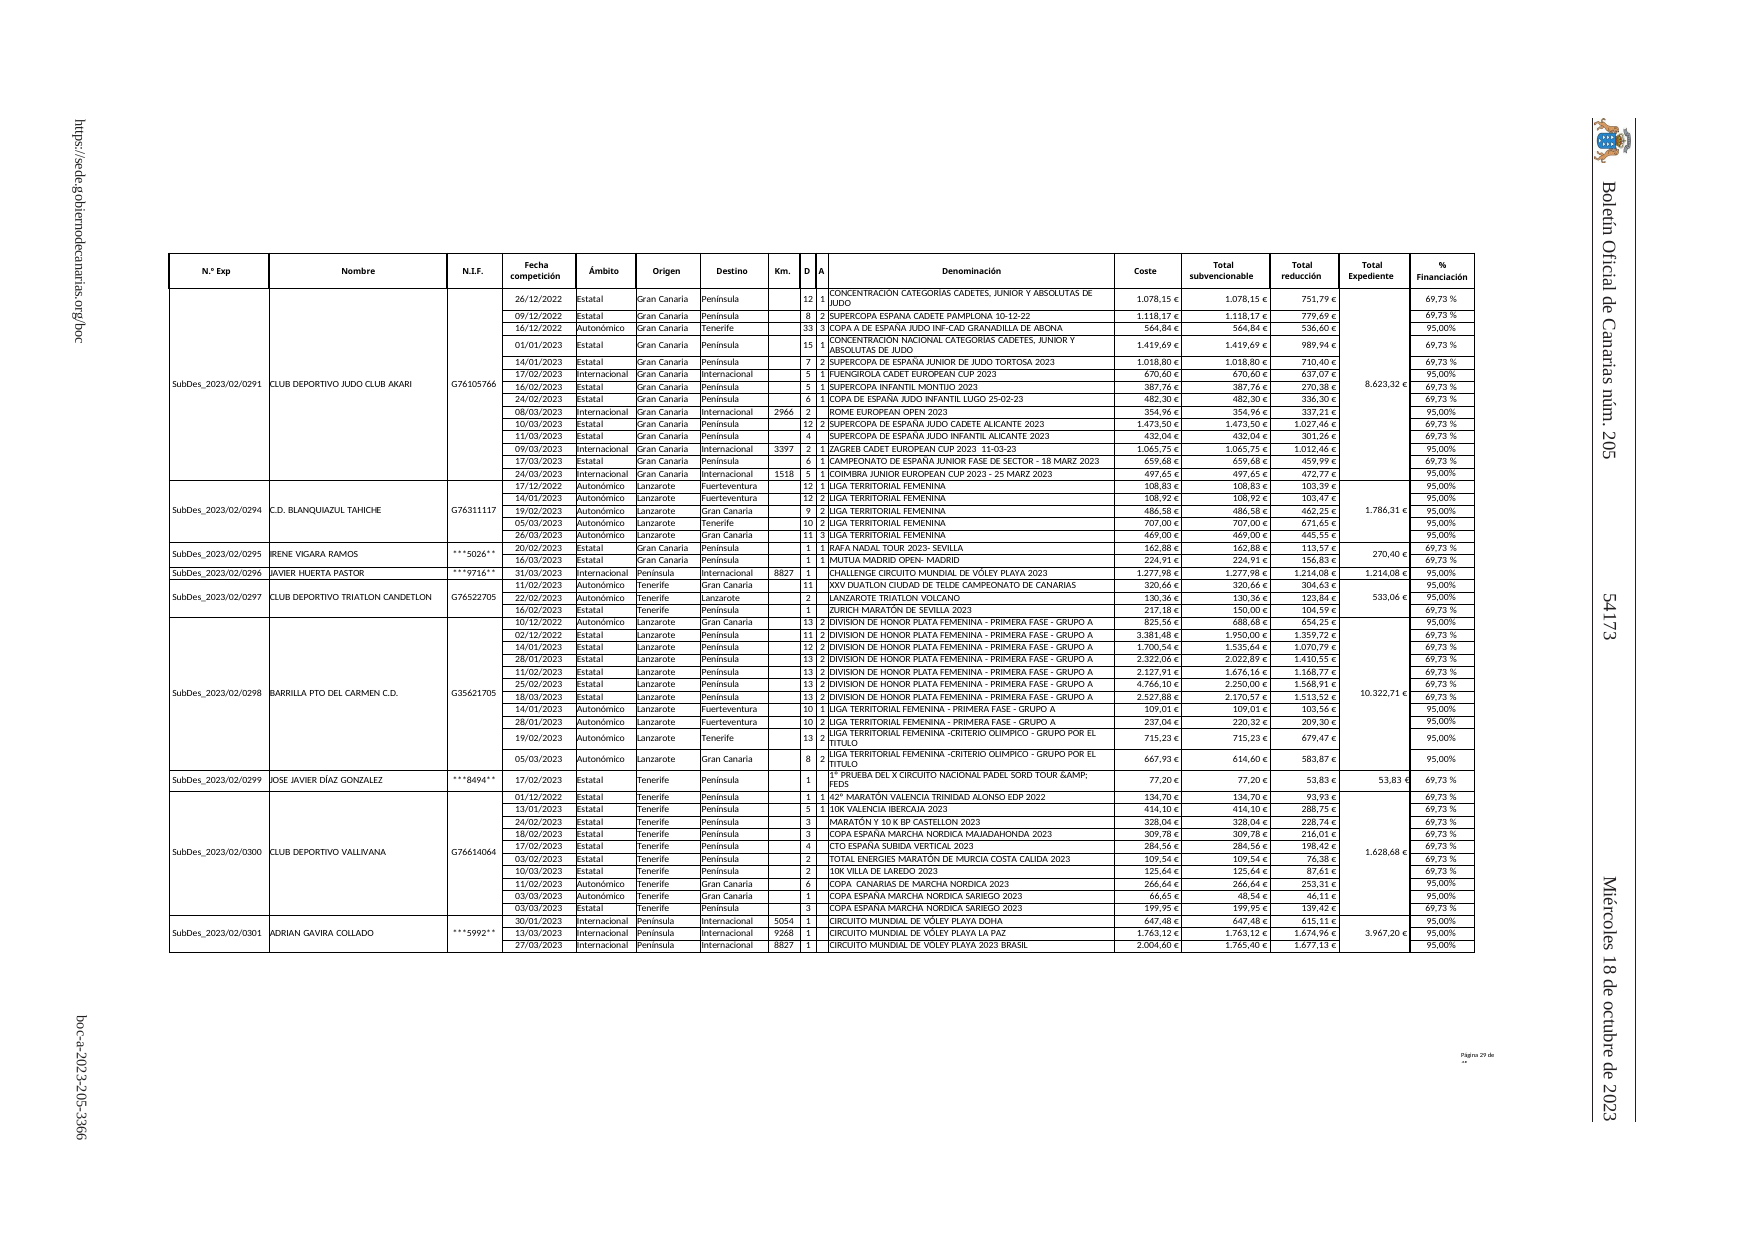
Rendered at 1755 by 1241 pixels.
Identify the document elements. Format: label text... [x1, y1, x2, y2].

table_cell 751,79 € [1271, 289, 1339, 310]
table_cell 9268 [769, 928, 800, 939]
table_cell Autonómico [577, 717, 636, 728]
table_cell 2 [801, 407, 816, 418]
table_cell Península [637, 928, 700, 939]
table_cell [769, 481, 800, 492]
table_cell Internacional [577, 370, 636, 381]
table_cell 14/01/2023 [503, 494, 576, 505]
table_cell 13 [801, 729, 816, 749]
table_cell Autonómico [577, 531, 636, 542]
table_cell Internacional [577, 916, 636, 927]
table_cell Estatal [577, 543, 636, 554]
table_cell [769, 750, 800, 770]
table_cell 2.527,88 € [1115, 692, 1181, 703]
table_cell LIGA TERRITORIAL FEMENINA [829, 518, 1114, 529]
table_cell LIGA TERRITORIAL FEMENINA -CRITERIO OLIMPICO - GRUPO POR EL TITULO [829, 750, 1114, 770]
table_cell 3397 [769, 444, 800, 455]
table_cell 95,00% [1411, 469, 1474, 480]
table_cell [769, 289, 800, 310]
table_cell [817, 904, 828, 915]
table_cell 5 [801, 469, 816, 480]
table_header N.I.F. [448, 254, 502, 288]
table_cell 69,73 % [1411, 357, 1474, 368]
table_cell 1 [817, 336, 828, 356]
table_cell 779,69 € [1271, 311, 1339, 322]
table_cell 3 [817, 531, 828, 542]
table_cell [769, 605, 800, 616]
table_cell 482,30 € [1115, 394, 1181, 406]
table_cell 95,00% [1411, 518, 1474, 529]
table_cell 1.410,55 € [1271, 655, 1339, 666]
table_cell Lanzarote [637, 704, 700, 716]
table_cell CIRCUITO MUNDIAL DE VÓLEY PLAYA LA PAZ [829, 928, 1114, 939]
table_cell RAFA NADAL TOUR 2023- SEVILLA [829, 543, 1114, 554]
table_cell [817, 771, 828, 791]
table_cell 95,00% [1411, 891, 1474, 902]
table_cell Internacional [577, 469, 636, 480]
table_cell 2.322,06 € [1115, 655, 1181, 666]
table_cell C.D. BLANQUIAZUL TAHICHE [270, 481, 447, 542]
table_cell SubDes_2023/02/0300 [170, 792, 269, 915]
table_cell 16/02/2023 [503, 605, 576, 616]
table_cell 95,00% [1411, 568, 1474, 579]
table_cell 220,32 € [1182, 717, 1270, 728]
table_cell 22/02/2023 [503, 593, 576, 604]
table_cell 113,57 € [1271, 543, 1339, 554]
table_cell Península [701, 456, 768, 468]
table_cell 1 [817, 543, 828, 554]
table_cell BARRILLA PTO DEL CARMEN C.D. [270, 618, 447, 770]
table_cell 09/12/2022 [503, 311, 576, 322]
table_cell [769, 311, 800, 322]
table_cell [769, 771, 800, 791]
table_cell 564,84 € [1115, 323, 1181, 334]
table_cell CONCENTRACIÓN NACIONAL CATEGORÍAS CADETES, JUNIOR Y ABSOLUTAS DE JUDO [829, 336, 1114, 356]
table_cell 2 [817, 494, 828, 505]
table_cell SubDes_2023/02/0299 [170, 771, 269, 791]
table_cell Estatal [577, 667, 636, 678]
table_cell 12 [801, 642, 816, 653]
table_cell Fuerteventura [701, 481, 768, 492]
table_cell [817, 866, 828, 878]
table_cell 1 [801, 928, 816, 939]
table_cell SUPERCOPA DE ESPAÑA JUDO CADETE ALICANTE 2023 [829, 419, 1114, 430]
table_cell 1.027,46 € [1271, 419, 1339, 430]
table_cell 1.700,54 € [1115, 642, 1181, 653]
table_cell G76105766 [448, 289, 502, 480]
table_cell 1.118,17 € [1115, 311, 1181, 322]
table_cell Internacional [701, 568, 768, 579]
table_cell Lanzarote [637, 642, 700, 653]
table_cell 1.568,91 € [1271, 679, 1339, 691]
table_cell Tenerife [637, 593, 700, 604]
table_cell 11 [801, 580, 816, 592]
table_cell Estatal [577, 817, 636, 828]
table_cell Fuerteventura [701, 704, 768, 716]
table_cell Gran Canaria [637, 543, 700, 554]
table_cell 647,48 € [1115, 916, 1181, 927]
table_cell ***5992** [448, 916, 502, 952]
table_cell Autonómico [577, 518, 636, 529]
table_cell DIVISION DE HONOR PLATA FEMENINA - PRIMERA FASE - GRUPO A [829, 667, 1114, 678]
table_cell Tenerife [637, 817, 700, 828]
table_cell TOTAL ENERGIES MARATÓN DE MURCIA COSTA CALIDA 2023 [829, 854, 1114, 865]
table_cell 216,01 € [1271, 829, 1339, 840]
table_cell 1.765,40 € [1182, 941, 1270, 952]
table_cell 15 [801, 336, 816, 356]
table_cell Estatal [577, 456, 636, 468]
table_cell 09/03/2023 [503, 444, 576, 455]
table_cell [769, 804, 800, 816]
table_cell 134,70 € [1115, 792, 1181, 803]
table_cell 2 [817, 419, 828, 430]
table_cell 05/03/2023 [503, 518, 576, 529]
table_cell 288,75 € [1271, 804, 1339, 816]
table_cell 1 [817, 792, 828, 803]
table_cell 69,73 % [1411, 771, 1474, 791]
table_cell 6 [801, 456, 816, 468]
table_cell 10.322,71 € [1340, 618, 1409, 770]
table_cell 2 [817, 750, 828, 770]
table_cell 2 [801, 866, 816, 878]
table_cell 1.674,96 € [1271, 928, 1339, 939]
table_cell Lanzarote [637, 679, 700, 691]
table_cell 10/03/2023 [503, 419, 576, 430]
table_cell 18/03/2023 [503, 692, 576, 703]
table_cell Estatal [577, 419, 636, 430]
table_cell Gran Canaria [701, 750, 768, 770]
table_header Origen [637, 254, 700, 288]
table_cell 108,92 € [1182, 494, 1270, 505]
table_cell Gran Canaria [637, 444, 700, 455]
table_cell [769, 618, 800, 629]
table_cell SUPERCOPA DE ESPAÑA JUNIOR DE JUDO TORTOSA 2023 [829, 357, 1114, 368]
table_cell Estatal [577, 655, 636, 666]
table_cell 69,73 % [1411, 642, 1474, 653]
table_cell [817, 593, 828, 604]
table_cell 253,31 € [1271, 879, 1339, 890]
table_cell Estatal [577, 679, 636, 691]
table_cell 95,00% [1411, 370, 1474, 381]
table_cell 1.786,31 € [1340, 481, 1409, 542]
table_cell 10 [801, 518, 816, 529]
table_cell [769, 394, 800, 406]
table_cell Lanzarote [637, 494, 700, 505]
table_cell Península [701, 866, 768, 878]
table_cell [817, 941, 828, 952]
table_cell 03/03/2023 [503, 891, 576, 902]
table_cell DIVISION DE HONOR PLATA FEMENINA - PRIMERA FASE - GRUPO A [829, 630, 1114, 641]
table_cell 989,94 € [1271, 336, 1339, 356]
table_cell Tenerife [637, 879, 700, 890]
table_cell [769, 370, 800, 381]
table_cell ***8494** [448, 771, 502, 791]
table_cell SubDes_2023/02/0295 [170, 543, 269, 567]
table_cell Tenerife [637, 829, 700, 840]
table_cell DIVISION DE HONOR PLATA FEMENINA - PRIMERA FASE - GRUPO A [829, 692, 1114, 703]
table_cell DIVISION DE HONOR PLATA FEMENINA - PRIMERA FASE - GRUPO A [829, 679, 1114, 691]
table_cell 1 [801, 941, 816, 952]
table_cell Internacional [701, 941, 768, 952]
table_cell 104,59 € [1271, 605, 1339, 616]
table_cell Autonómico [577, 580, 636, 592]
table_cell Tenerife [637, 804, 700, 816]
table_cell G35621705 [448, 618, 502, 770]
table_cell [769, 667, 800, 678]
table_cell 715,23 € [1182, 729, 1270, 749]
table_cell 17/02/2023 [503, 370, 576, 381]
table_cell [817, 928, 828, 939]
table_cell [817, 916, 828, 927]
table_cell 19/02/2023 [503, 506, 576, 517]
table_cell 5 [801, 382, 816, 393]
table_cell 8 [801, 750, 816, 770]
table_cell 224,91 € [1115, 555, 1181, 567]
table_cell Gran Canaria [701, 891, 768, 902]
table_cell 3 [817, 323, 828, 334]
table_cell 33 [801, 323, 816, 334]
table_cell [769, 704, 800, 716]
table_cell 6 [801, 394, 816, 406]
table_cell 27/03/2023 [503, 941, 576, 952]
table_cell 69,73 % [1411, 655, 1474, 666]
table_cell 95,00% [1411, 717, 1474, 728]
table_cell 69,73 % [1411, 904, 1474, 915]
table_cell Península [701, 841, 768, 853]
table_cell CLUB DEPORTIVO JUDO CLUB AKARI [270, 289, 447, 480]
table_cell 95,00% [1411, 481, 1474, 492]
table_cell [769, 630, 800, 641]
table_cell [769, 555, 800, 567]
table_cell 53,83 € [1271, 771, 1339, 791]
table_cell Estatal [577, 311, 636, 322]
table_header Total subvencionable [1182, 254, 1269, 288]
table_cell 1.473,50 € [1115, 419, 1181, 430]
table_cell 53,83 € [1340, 771, 1409, 791]
table_cell 1 [817, 704, 828, 716]
table_cell Gran Canaria [701, 618, 768, 629]
table_cell [769, 866, 800, 878]
table_cell Península [701, 829, 768, 840]
table_cell [769, 506, 800, 517]
table_cell 1.168,77 € [1271, 667, 1339, 678]
table_cell LIGA TERRITORIAL FEMENINA [829, 506, 1114, 517]
table_cell Gran Canaria [637, 456, 700, 468]
table_cell Lanzarote [637, 692, 700, 703]
table_cell SUPERCOPA DE ESPAÑA JUDO INFANTIL ALICANTE 2023 [829, 431, 1114, 443]
table_cell 25/02/2023 [503, 679, 576, 691]
table_cell 95,00% [1411, 580, 1474, 592]
table_cell 1.763,12 € [1182, 928, 1270, 939]
table_cell Estatal [577, 829, 636, 840]
table_cell 2 [817, 667, 828, 678]
table_cell COPA ESPAÑA MARCHA NORDICA MAJADAHONDA 2023 [829, 829, 1114, 840]
text https://sede.gobiernodecanarias.org/boc [72, 119, 89, 353]
table_cell Lanzarote [637, 531, 700, 542]
table_cell [769, 829, 800, 840]
table_cell [769, 593, 800, 604]
table_cell 1.078,15 € [1182, 289, 1270, 310]
table_cell 564,84 € [1182, 323, 1270, 334]
table_cell 284,56 € [1182, 841, 1270, 853]
table_cell [769, 891, 800, 902]
table_cell Gran Canaria [637, 323, 700, 334]
table_cell G76311117 [448, 481, 502, 542]
table_cell 108,92 € [1115, 494, 1181, 505]
table_cell COPA A DE ESPAÑA JUDO INF-CAD GRANADILLA DE ABONA [829, 323, 1114, 334]
table_cell Lanzarote [637, 518, 700, 529]
table_cell Internacional [701, 928, 768, 939]
table_header Destino [701, 254, 768, 288]
table_cell 69,73 % [1411, 419, 1474, 430]
table_cell 320,66 € [1115, 580, 1181, 592]
table_cell [769, 854, 800, 865]
table_cell 5 [801, 804, 816, 816]
table_cell 77,20 € [1115, 771, 1181, 791]
table_cell CHALLENGE CIRCUITO MUNDIAL DE VÓLEY PLAYA 2023 [829, 568, 1114, 579]
table_cell Estatal [577, 792, 636, 803]
table_cell Estatal [577, 771, 636, 791]
table_cell Lanzarote [637, 717, 700, 728]
table_cell Península [701, 642, 768, 653]
table_cell 69,73 % [1411, 817, 1474, 828]
table_cell Lanzarote [637, 655, 700, 666]
table_cell 109,01 € [1182, 704, 1270, 716]
table_cell 2 [801, 444, 816, 455]
table_cell 24/02/2023 [503, 817, 576, 828]
table_cell 08/03/2023 [503, 407, 576, 418]
table_cell Lanzarote [637, 630, 700, 641]
table_cell ROME EUROPEAN OPEN 2023 [829, 407, 1114, 418]
table_cell Península [701, 311, 768, 322]
table_cell 2 [817, 679, 828, 691]
table_cell 309,78 € [1182, 829, 1270, 840]
table_cell 17/02/2023 [503, 771, 576, 791]
table_header % Financiación [1411, 254, 1474, 288]
table_cell 13/01/2023 [503, 804, 576, 816]
table_cell 66,65 € [1115, 891, 1181, 902]
table_cell Estatal [577, 692, 636, 703]
text Miércoles 18 de octubre de 2023 [1600, 876, 1621, 1124]
table_cell 4 [801, 431, 816, 443]
table_cell 688,68 € [1182, 618, 1270, 629]
table_cell JAVIER HUERTA PASTOR [270, 568, 447, 579]
table_cell Estatal [577, 854, 636, 865]
table_cell 77,20 € [1182, 771, 1270, 791]
table_cell 69,73 % [1411, 336, 1474, 356]
table_cell 31/03/2023 [503, 568, 576, 579]
table_cell 2.127,91 € [1115, 667, 1181, 678]
table_cell 123,84 € [1271, 593, 1339, 604]
table_cell CTO ESPAÑA SUBIDA VERTICAL 2023 [829, 841, 1114, 853]
table_cell 150,00 € [1182, 605, 1270, 616]
table_cell 2 [801, 593, 816, 604]
table_cell [817, 605, 828, 616]
table_cell 1 [801, 555, 816, 567]
table_cell Tenerife [701, 518, 768, 529]
table_cell 19/02/2023 [503, 729, 576, 749]
table_cell 14/01/2023 [503, 704, 576, 716]
table_cell 2.004,60 € [1115, 941, 1181, 952]
table_cell 46,11 € [1271, 891, 1339, 902]
table_cell Estatal [577, 904, 636, 915]
table_cell Autonómico [577, 729, 636, 749]
table_cell 130,36 € [1115, 593, 1181, 604]
table_cell 1.012,46 € [1271, 444, 1339, 455]
table_cell Estatal [577, 394, 636, 406]
table_cell 5 [801, 370, 816, 381]
table_cell Tenerife [637, 904, 700, 915]
table_header A [817, 254, 828, 288]
table_cell [769, 879, 800, 890]
table_cell 69,73 % [1411, 692, 1474, 703]
table_cell 1 [817, 469, 828, 480]
table_cell [817, 891, 828, 902]
table_cell Gran Canaria [637, 336, 700, 356]
table_cell 825,56 € [1115, 618, 1181, 629]
table_cell [769, 792, 800, 803]
table_cell Autonómico [577, 506, 636, 517]
table_cell 199,95 € [1115, 904, 1181, 915]
table_cell 654,25 € [1271, 618, 1339, 629]
table_cell 125,64 € [1115, 866, 1181, 878]
table_cell 414,10 € [1182, 804, 1270, 816]
table_cell 109,01 € [1115, 704, 1181, 716]
table_cell 13 [801, 667, 816, 678]
table_cell [769, 531, 800, 542]
table_cell Península [637, 568, 700, 579]
table_cell Internacional [577, 568, 636, 579]
table_cell 1.419,69 € [1115, 336, 1181, 356]
table_cell ZAGREB CADET EUROPEAN CUP 2023 11-03-23 [829, 444, 1114, 455]
table_cell 69,73 % [1411, 841, 1474, 853]
table_cell 4.766,10 € [1115, 679, 1181, 691]
table_cell Península [701, 357, 768, 368]
table_cell 17/12/2022 [503, 481, 576, 492]
table_cell 472,77 € [1271, 469, 1339, 480]
table_cell Península [701, 792, 768, 803]
table_cell LIGA TERRITORIAL FEMENINA -CRITERIO OLIMPICO - GRUPO POR EL TITULO [829, 729, 1114, 749]
table_cell FUENGIROLA CADET EUROPEAN CUP 2023 [829, 370, 1114, 381]
table_cell Estatal [577, 382, 636, 393]
table_cell Estatal [577, 841, 636, 853]
table_cell Gran Canaria [637, 394, 700, 406]
table_cell 69,73 % [1411, 456, 1474, 468]
table_cell 95,00% [1411, 750, 1474, 770]
text Boletín Oficial de Canarias núm. 205 [1599, 181, 1620, 462]
table_cell Gran Canaria [637, 431, 700, 443]
table_cell 1.118,17 € [1182, 311, 1270, 322]
table_cell 270,40 € [1340, 543, 1409, 567]
table_cell Península [701, 419, 768, 430]
table_cell 10 [801, 704, 816, 716]
table_cell 284,56 € [1115, 841, 1181, 853]
table_cell 93,93 € [1271, 792, 1339, 803]
table_cell 1 [801, 605, 816, 616]
table_cell Tenerife [637, 866, 700, 878]
table_cell Península [637, 916, 700, 927]
table_cell 198,42 € [1271, 841, 1339, 853]
table_cell 95,00% [1411, 531, 1474, 542]
text 54173 [1600, 593, 1621, 642]
table_cell 209,30 € [1271, 717, 1339, 728]
table_cell 13 [801, 679, 816, 691]
table_cell 462,25 € [1271, 506, 1339, 517]
table_cell 1.018,80 € [1115, 357, 1181, 368]
table_cell 497,65 € [1115, 469, 1181, 480]
table_cell 670,60 € [1115, 370, 1181, 381]
table_cell 1 [801, 891, 816, 902]
table_cell 707,00 € [1115, 518, 1181, 529]
table_cell 69,73 % [1411, 854, 1474, 865]
table_cell LIGA TERRITORIAL FEMENINA [829, 481, 1114, 492]
table_cell 583,87 € [1271, 750, 1339, 770]
table_cell Estatal [577, 630, 636, 641]
table_cell 1.473,50 € [1182, 419, 1270, 430]
table_cell 95,00% [1411, 879, 1474, 890]
table_cell 1.763,12 € [1115, 928, 1181, 939]
table_cell 103,56 € [1271, 704, 1339, 716]
table_cell SubDes_2023/02/0296 [170, 568, 269, 579]
table_cell 11/03/2023 [503, 431, 576, 443]
table_cell 270,38 € [1271, 382, 1339, 393]
table_cell 69,73 % [1411, 289, 1474, 310]
table_cell 2 [817, 717, 828, 728]
table_cell 533,06 € [1340, 580, 1409, 616]
table_cell 1.018,80 € [1182, 357, 1270, 368]
table_cell [769, 692, 800, 703]
table_cell 328,04 € [1182, 817, 1270, 828]
table_cell [769, 717, 800, 728]
table_cell 199,95 € [1182, 904, 1270, 915]
table_header Total reducción [1271, 254, 1338, 288]
table_cell [817, 879, 828, 890]
table_cell Estatal [577, 289, 636, 310]
table_cell Autonómico [577, 618, 636, 629]
table_cell 217,18 € [1115, 605, 1181, 616]
table_cell Estatal [577, 357, 636, 368]
table_header Km. [769, 254, 799, 288]
table_cell [769, 518, 800, 529]
table_cell Gran Canaria [637, 555, 700, 567]
table_cell Península [701, 382, 768, 393]
table_cell COPA CANARIAS DE MARCHA NORDICA 2023 [829, 879, 1114, 890]
table_cell Tenerife [637, 854, 700, 865]
table_cell 13/03/2023 [503, 928, 576, 939]
table_cell Fuerteventura [701, 494, 768, 505]
table_cell Gran Canaria [701, 879, 768, 890]
table_cell 24/03/2023 [503, 469, 576, 480]
table_cell 1.359,72 € [1271, 630, 1339, 641]
table_cell 10K VILLA DE LAREDO 2023 [829, 866, 1114, 878]
table_cell 11 [801, 531, 816, 542]
table_cell 69,73 % [1411, 605, 1474, 616]
table_cell 1.628,68 € [1340, 792, 1409, 915]
table_cell SubDes_2023/02/0301 [170, 916, 269, 952]
table_cell 139,42 € [1271, 904, 1339, 915]
table_cell Lanzarote [637, 481, 700, 492]
table_cell 95,00% [1411, 928, 1474, 939]
table_cell 387,76 € [1182, 382, 1270, 393]
table_cell 10K VALENCIA IBERCAJA 2023 [829, 804, 1114, 816]
table_cell 103,47 € [1271, 494, 1339, 505]
table_cell Gran Canaria [637, 382, 700, 393]
table_cell 69,73 % [1411, 394, 1474, 406]
table_cell LIGA TERRITORIAL FEMENINA - PRIMERA FASE - GRUPO A [829, 717, 1114, 728]
table_cell Internacional [577, 941, 636, 952]
table_cell 667,93 € [1115, 750, 1181, 770]
table_cell Autonómico [577, 704, 636, 716]
table_cell SubDes_2023/02/0294 [170, 481, 269, 542]
table_cell 710,40 € [1271, 357, 1339, 368]
table_cell 5054 [769, 916, 800, 927]
table_cell Internacional [701, 444, 768, 455]
table_cell Gran Canaria [701, 531, 768, 542]
table_cell Estatal [577, 804, 636, 816]
table_cell 162,88 € [1182, 543, 1270, 554]
table_cell Estatal [577, 642, 636, 653]
table_cell 69,73 % [1411, 829, 1474, 840]
table_cell Autonómico [577, 481, 636, 492]
table_cell Península [701, 854, 768, 865]
table_cell 2 [817, 357, 828, 368]
table_cell 432,04 € [1115, 431, 1181, 443]
table_cell 337,21 € [1271, 407, 1339, 418]
table_cell 95,00% [1411, 494, 1474, 505]
table_cell 69,73 % [1411, 382, 1474, 393]
table_cell SubDes_2023/02/0291 [170, 289, 269, 480]
table_cell 12 [801, 481, 816, 492]
table_cell 486,58 € [1115, 506, 1181, 517]
table_cell 95,00% [1411, 506, 1474, 517]
table_cell Tenerife [637, 605, 700, 616]
table_cell [769, 642, 800, 653]
table_cell 1.677,13 € [1271, 941, 1339, 952]
table_cell Gran Canaria [637, 469, 700, 480]
table_cell 1.277,98 € [1182, 568, 1270, 579]
table_cell 95,00% [1411, 729, 1474, 749]
table_cell Internacional [577, 444, 636, 455]
table_cell 387,76 € [1115, 382, 1181, 393]
table_cell Península [701, 817, 768, 828]
table_cell 482,30 € [1182, 394, 1270, 406]
table_cell 354,96 € [1115, 407, 1181, 418]
table_cell 9 [801, 506, 816, 517]
table_cell SubDes_2023/02/0297 [170, 580, 269, 616]
table_cell 1.065,75 € [1115, 444, 1181, 455]
table_cell 134,70 € [1182, 792, 1270, 803]
table_cell 13 [801, 692, 816, 703]
table_cell [817, 841, 828, 853]
table_cell 1518 [769, 469, 800, 480]
table_cell Tenerife [637, 771, 700, 791]
table_header Fecha competición [503, 254, 575, 288]
table_cell Estatal [577, 605, 636, 616]
table_cell [769, 494, 800, 505]
table_cell 2.170,57 € [1182, 692, 1270, 703]
table_cell Península [701, 555, 768, 567]
table_header Coste [1115, 254, 1181, 288]
table_cell 12 [801, 289, 816, 310]
table_cell Lanzarote [637, 667, 700, 678]
table_cell 659,68 € [1182, 456, 1270, 468]
table_cell Lanzarote [637, 618, 700, 629]
table_cell Península [701, 431, 768, 443]
table_cell 10 [801, 717, 816, 728]
table_cell 301,26 € [1271, 431, 1339, 443]
table_cell 2 [817, 506, 828, 517]
table_cell Península [701, 771, 768, 791]
table_cell 1 [817, 289, 828, 310]
table_cell 1 [817, 444, 828, 455]
table_cell MARATÓN Y 10 K BP CASTELLON 2023 [829, 817, 1114, 828]
table_cell Gran Canaria [637, 357, 700, 368]
table_cell 1.676,16 € [1182, 667, 1270, 678]
table_cell Península [701, 289, 768, 310]
table_cell SUPERCOPA INFANTIL MONTIJO 2023 [829, 382, 1114, 393]
table_cell Península [701, 904, 768, 915]
table_cell 336,30 € [1271, 394, 1339, 406]
table_cell Tenerife [637, 841, 700, 853]
table_cell ADRIAN GAVIRA COLLADO [270, 916, 447, 952]
table_cell 1 [817, 370, 828, 381]
table_cell 11/02/2023 [503, 667, 576, 678]
table_cell 4 [801, 841, 816, 853]
table_cell 3 [801, 817, 816, 828]
table_cell 354,96 € [1182, 407, 1270, 418]
table_cell 95,00% [1411, 704, 1474, 716]
table_cell 1.070,79 € [1271, 642, 1339, 653]
table_cell 6 [801, 879, 816, 890]
table_cell 69,73 % [1411, 804, 1474, 816]
table_cell Tenerife [637, 891, 700, 902]
table_cell 18/02/2023 [503, 829, 576, 840]
table_cell Tenerife [637, 792, 700, 803]
table_cell Autonómico [577, 879, 636, 890]
table_cell 432,04 € [1182, 431, 1270, 443]
table_cell [769, 336, 800, 356]
table_cell 69,73 % [1411, 630, 1474, 641]
table_cell Lanzarote [637, 729, 700, 749]
table_cell 12 [801, 419, 816, 430]
table_cell 1 [817, 555, 828, 567]
table_cell Internacional [577, 928, 636, 939]
table_cell 1 [817, 382, 828, 393]
table_cell [817, 854, 828, 865]
table_cell 20/02/2023 [503, 543, 576, 554]
table_cell [769, 357, 800, 368]
table_cell Península [637, 941, 700, 952]
table_cell 2 [817, 642, 828, 653]
table_cell Península [701, 336, 768, 356]
table_cell 95,00% [1411, 444, 1474, 455]
table_cell 328,04 € [1115, 817, 1181, 828]
table_cell 108,83 € [1115, 481, 1181, 492]
table_cell Internacional [701, 916, 768, 927]
table_cell 2 [817, 618, 828, 629]
table_cell 486,58 € [1182, 506, 1270, 517]
table_cell [817, 817, 828, 828]
table_cell COPA DE ESPAÑA JUDO INFANTIL LUGO 25-02-23 [829, 394, 1114, 406]
table_cell 1.078,15 € [1115, 289, 1181, 310]
table_cell 614,60 € [1182, 750, 1270, 770]
table_cell 1.419,69 € [1182, 336, 1270, 356]
table_cell [769, 456, 800, 468]
table_cell 1.214,08 € [1340, 568, 1409, 579]
table_cell 469,00 € [1182, 531, 1270, 542]
table_cell 11/02/2023 [503, 580, 576, 592]
table_cell Península [701, 394, 768, 406]
table_cell Estatal [577, 866, 636, 878]
table_cell [769, 729, 800, 749]
table_cell 103,39 € [1271, 481, 1339, 492]
table_cell 2 [817, 311, 828, 322]
table_cell Lanzarote [701, 593, 768, 604]
table_cell 2 [817, 655, 828, 666]
table_cell Internacional [701, 469, 768, 480]
table_cell 2 [817, 729, 828, 749]
table_cell CLUB DEPORTIVO VALLIVANA [270, 792, 447, 915]
table_cell 10/12/2022 [503, 618, 576, 629]
table_cell XXV DUATLON CIUDAD DE TELDE CAMPEONATO DE CANARIAS [829, 580, 1114, 592]
table_cell 715,23 € [1115, 729, 1181, 749]
table_cell Gran Canaria [701, 506, 768, 517]
table_cell Estatal [577, 431, 636, 443]
table_cell 109,54 € [1182, 854, 1270, 865]
table_cell 1 [801, 568, 816, 579]
table_cell COPA ESPAÑA MARCHA NORDICA SARIEGO 2023 [829, 891, 1114, 902]
table_cell 2 [817, 630, 828, 641]
table_cell LIGA TERRITORIAL FEMENINA [829, 531, 1114, 542]
table_cell 1 [817, 394, 828, 406]
table_cell 7 [801, 357, 816, 368]
table_cell Gran Canaria [637, 419, 700, 430]
table_cell 8 [801, 311, 816, 322]
table_cell 16/03/2023 [503, 555, 576, 567]
table_cell 469,00 € [1115, 531, 1181, 542]
table_cell 3 [801, 829, 816, 840]
table_cell 2966 [769, 407, 800, 418]
table_cell Península [701, 543, 768, 554]
table_cell 707,00 € [1182, 518, 1270, 529]
table_header Denominación [829, 254, 1114, 288]
table_cell 24/02/2023 [503, 394, 576, 406]
table_cell 445,55 € [1271, 531, 1339, 542]
table_cell 11 [801, 630, 816, 641]
table_cell CLUB DEPORTIVO TRIATLON CANDETLON [270, 580, 447, 616]
table_cell 497,65 € [1182, 469, 1270, 480]
table_cell 266,64 € [1182, 879, 1270, 890]
table_cell 459,99 € [1271, 456, 1339, 468]
table_cell [769, 655, 800, 666]
table_cell Península [701, 655, 768, 666]
table_cell 2.250,00 € [1182, 679, 1270, 691]
table_cell LANZAROTE TRIATLON VOLCANO [829, 593, 1114, 604]
table_cell 28/01/2023 [503, 655, 576, 666]
table_cell 1.277,98 € [1115, 568, 1181, 579]
table_cell 95,00% [1411, 618, 1474, 629]
table_cell Lanzarote [637, 506, 700, 517]
table_cell 2 [817, 692, 828, 703]
table_cell [769, 543, 800, 554]
table_cell 69,73 % [1411, 311, 1474, 322]
table_cell 1 [801, 543, 816, 554]
table_cell Internacional [701, 407, 768, 418]
table_cell 130,36 € [1182, 593, 1270, 604]
table_cell ***5026** [448, 543, 502, 567]
table_cell 659,68 € [1115, 456, 1181, 468]
table_cell 8.623,32 € [1340, 289, 1409, 480]
table_cell Península [701, 605, 768, 616]
table_cell 28/01/2023 [503, 717, 576, 728]
table_header Nombre [270, 254, 446, 288]
table_cell 16/12/2022 [503, 323, 576, 334]
table_cell 14/01/2023 [503, 642, 576, 653]
table_cell 125,64 € [1182, 866, 1270, 878]
table_cell 1º PRUEBA DEL X CIRCUITO NACIONAL PÁDEL SORD TOUR &AMP; FEDS [829, 771, 1114, 791]
table_cell 05/03/2023 [503, 750, 576, 770]
table_cell 228,74 € [1271, 817, 1339, 828]
table_cell Península [701, 804, 768, 816]
table_cell 309,78 € [1115, 829, 1181, 840]
table_cell 414,10 € [1115, 804, 1181, 816]
table_cell DIVISION DE HONOR PLATA FEMENINA - PRIMERA FASE - GRUPO A [829, 655, 1114, 666]
table_cell 13 [801, 618, 816, 629]
table_cell Gran Canaria [637, 289, 700, 310]
table_header N.º Exp [170, 254, 268, 288]
table_cell 11/02/2023 [503, 879, 576, 890]
table_cell Lanzarote [637, 750, 700, 770]
table_cell 26/12/2022 [503, 289, 576, 310]
table_cell 320,66 € [1182, 580, 1270, 592]
table_header Ámbito [577, 254, 635, 288]
table_cell Tenerife [701, 323, 768, 334]
table_cell 2 [801, 854, 816, 865]
table_cell 69,73 % [1411, 543, 1474, 554]
table_cell Autonómico [577, 323, 636, 334]
table_cell 3.967,20 € [1340, 916, 1409, 952]
table_cell [769, 841, 800, 853]
table_cell 16/02/2023 [503, 382, 576, 393]
text boc-a-2023-205-3366 [74, 1016, 91, 1145]
table_cell 03/03/2023 [503, 904, 576, 915]
table_cell 237,04 € [1115, 717, 1181, 728]
table_cell 1.214,08 € [1271, 568, 1339, 579]
table_cell 87,61 € [1271, 866, 1339, 878]
table_cell ***9716** [448, 568, 502, 579]
table_cell 01/12/2022 [503, 792, 576, 803]
table_cell Península [701, 667, 768, 678]
table_cell Península [701, 692, 768, 703]
table_cell 1 [817, 456, 828, 468]
table_cell 69,73 % [1411, 679, 1474, 691]
table_cell Autonómico [577, 593, 636, 604]
table_cell 30/01/2023 [503, 916, 576, 927]
table_cell 637,07 € [1271, 370, 1339, 381]
table_cell LIGA TERRITORIAL FEMENINA [829, 494, 1114, 505]
table_cell 1 [801, 916, 816, 927]
table_cell Gran Canaria [637, 370, 700, 381]
table_cell Internacional [701, 370, 768, 381]
table_cell 108,83 € [1182, 481, 1270, 492]
table_cell LIGA TERRITORIAL FEMENINA - PRIMERA FASE - GRUPO A [829, 704, 1114, 716]
table_cell 3.381,48 € [1115, 630, 1181, 641]
table_cell Península [701, 630, 768, 641]
table_cell Estatal [577, 555, 636, 567]
table_cell Autonómico [577, 494, 636, 505]
table_cell 48,54 € [1182, 891, 1270, 902]
table_cell 95,00% [1411, 593, 1474, 604]
table_cell [769, 817, 800, 828]
table_cell 69,73 % [1411, 431, 1474, 443]
table_cell 162,88 € [1115, 543, 1181, 554]
table_cell Fuerteventura [701, 717, 768, 728]
table_cell Autonómico [577, 750, 636, 770]
table_cell Península [701, 679, 768, 691]
table_cell 679,47 € [1271, 729, 1339, 749]
table_cell IRENE VIGARA RAMOS [270, 543, 447, 567]
table_cell 13 [801, 655, 816, 666]
table_cell 95,00% [1411, 407, 1474, 418]
table_cell JOSE JAVIER DÍAZ GONZALEZ [270, 771, 447, 791]
table_cell Gran Canaria [637, 311, 700, 322]
table_header D [801, 254, 815, 288]
table_cell CIRCUITO MUNDIAL DE VÓLEY PLAYA DOHA [829, 916, 1114, 927]
table_cell 17/02/2023 [503, 841, 576, 853]
table_cell [769, 431, 800, 443]
table_cell 304,63 € [1271, 580, 1339, 592]
table_cell G76614064 [448, 792, 502, 915]
table_cell [769, 382, 800, 393]
table_cell 1 [817, 804, 828, 816]
table_cell 3 [801, 904, 816, 915]
table_cell DIVISION DE HONOR PLATA FEMENINA - PRIMERA FASE - GRUPO A [829, 618, 1114, 629]
table_cell 95,00% [1411, 323, 1474, 334]
table_cell 615,11 € [1271, 916, 1339, 927]
table_cell 69,73 % [1411, 667, 1474, 678]
table_cell 03/02/2023 [503, 854, 576, 865]
table_cell Tenerife [701, 729, 768, 749]
table_cell 1 [801, 792, 816, 803]
table_cell [817, 407, 828, 418]
table_cell 536,60 € [1271, 323, 1339, 334]
table_cell 1 [817, 481, 828, 492]
table_cell 2.022,89 € [1182, 655, 1270, 666]
table_cell 69,73 % [1411, 792, 1474, 803]
table_cell [817, 568, 828, 579]
table_cell Autonómico [577, 891, 636, 902]
table_cell [817, 431, 828, 443]
table_cell G76522705 [448, 580, 502, 616]
table_cell [817, 580, 828, 592]
table_cell 10/03/2023 [503, 866, 576, 878]
table_cell SUPERCOPA ESPANA CADETE PAMPLONA 10-12-22 [829, 311, 1114, 322]
table_cell 1 [801, 771, 816, 791]
table_cell [769, 679, 800, 691]
table_cell CIRCUITO MUNDIAL DE VÓLEY PLAYA 2023 BRASIL [829, 941, 1114, 952]
table_cell 2 [817, 518, 828, 529]
table_cell 76,38 € [1271, 854, 1339, 865]
table_cell Tenerife [637, 580, 700, 592]
table_cell 01/01/2023 [503, 336, 576, 356]
table_cell [769, 323, 800, 334]
table_cell 224,91 € [1182, 555, 1270, 567]
table_cell 14/01/2023 [503, 357, 576, 368]
table_cell 02/12/2022 [503, 630, 576, 641]
table_cell [817, 829, 828, 840]
table_cell 156,83 € [1271, 555, 1339, 567]
table_cell 69,73 % [1411, 866, 1474, 878]
table_cell Gran Canaria [701, 580, 768, 592]
table_cell DIVISION DE HONOR PLATA FEMENINA - PRIMERA FASE - GRUPO A [829, 642, 1114, 653]
table_cell 1.513,52 € [1271, 692, 1339, 703]
table_cell [769, 904, 800, 915]
table_cell [769, 580, 800, 592]
table_cell 647,48 € [1182, 916, 1270, 927]
table_cell 69,73 % [1411, 555, 1474, 567]
table_cell 8827 [769, 941, 800, 952]
table_cell COPA ESPAÑA MARCHA NORDICA SARIEGO 2023 [829, 904, 1114, 915]
table_cell 109,54 € [1115, 854, 1181, 865]
table_header Total Expediente [1340, 254, 1409, 288]
table_cell 26/03/2023 [503, 531, 576, 542]
table_cell SubDes_2023/02/0298 [170, 618, 269, 770]
table_cell 17/03/2023 [503, 456, 576, 468]
table_cell 266,64 € [1115, 879, 1181, 890]
table_cell CONCENTRACIÓN CATEGORÍAS CADETES, JUNIOR Y ABSOLUTAS DE JUDO [829, 289, 1114, 310]
table_cell 1.535,64 € [1182, 642, 1270, 653]
table_cell COIMBRA JUNIOR EUROPEAN CUP 2023 - 25 MARZ 2023 [829, 469, 1114, 480]
table_cell ZURICH MARATÓN DE SEVILLA 2023 [829, 605, 1114, 616]
table_cell 95,00% [1411, 916, 1474, 927]
table_cell 12 [801, 494, 816, 505]
table_cell 670,60 € [1182, 370, 1270, 381]
table_cell 8827 [769, 568, 800, 579]
table_cell 1.065,75 € [1182, 444, 1270, 455]
table_cell Estatal [577, 336, 636, 356]
table_cell 671,65 € [1271, 518, 1339, 529]
table_cell 42º MARATÓN VALENCIA TRINIDAD ALONSO EDP 2022 [829, 792, 1114, 803]
table_cell Internacional [577, 407, 636, 418]
table_cell 95,00% [1411, 941, 1474, 952]
table_cell [769, 419, 800, 430]
table_cell MUTUA MADRID OPEN- MADRID [829, 555, 1114, 567]
table_cell Gran Canaria [637, 407, 700, 418]
table_cell CAMPEONATO DE ESPAÑA JUNIOR FASE DE SECTOR - 18 MARZ 2023 [829, 456, 1114, 468]
table_cell 1.950,00 € [1182, 630, 1270, 641]
